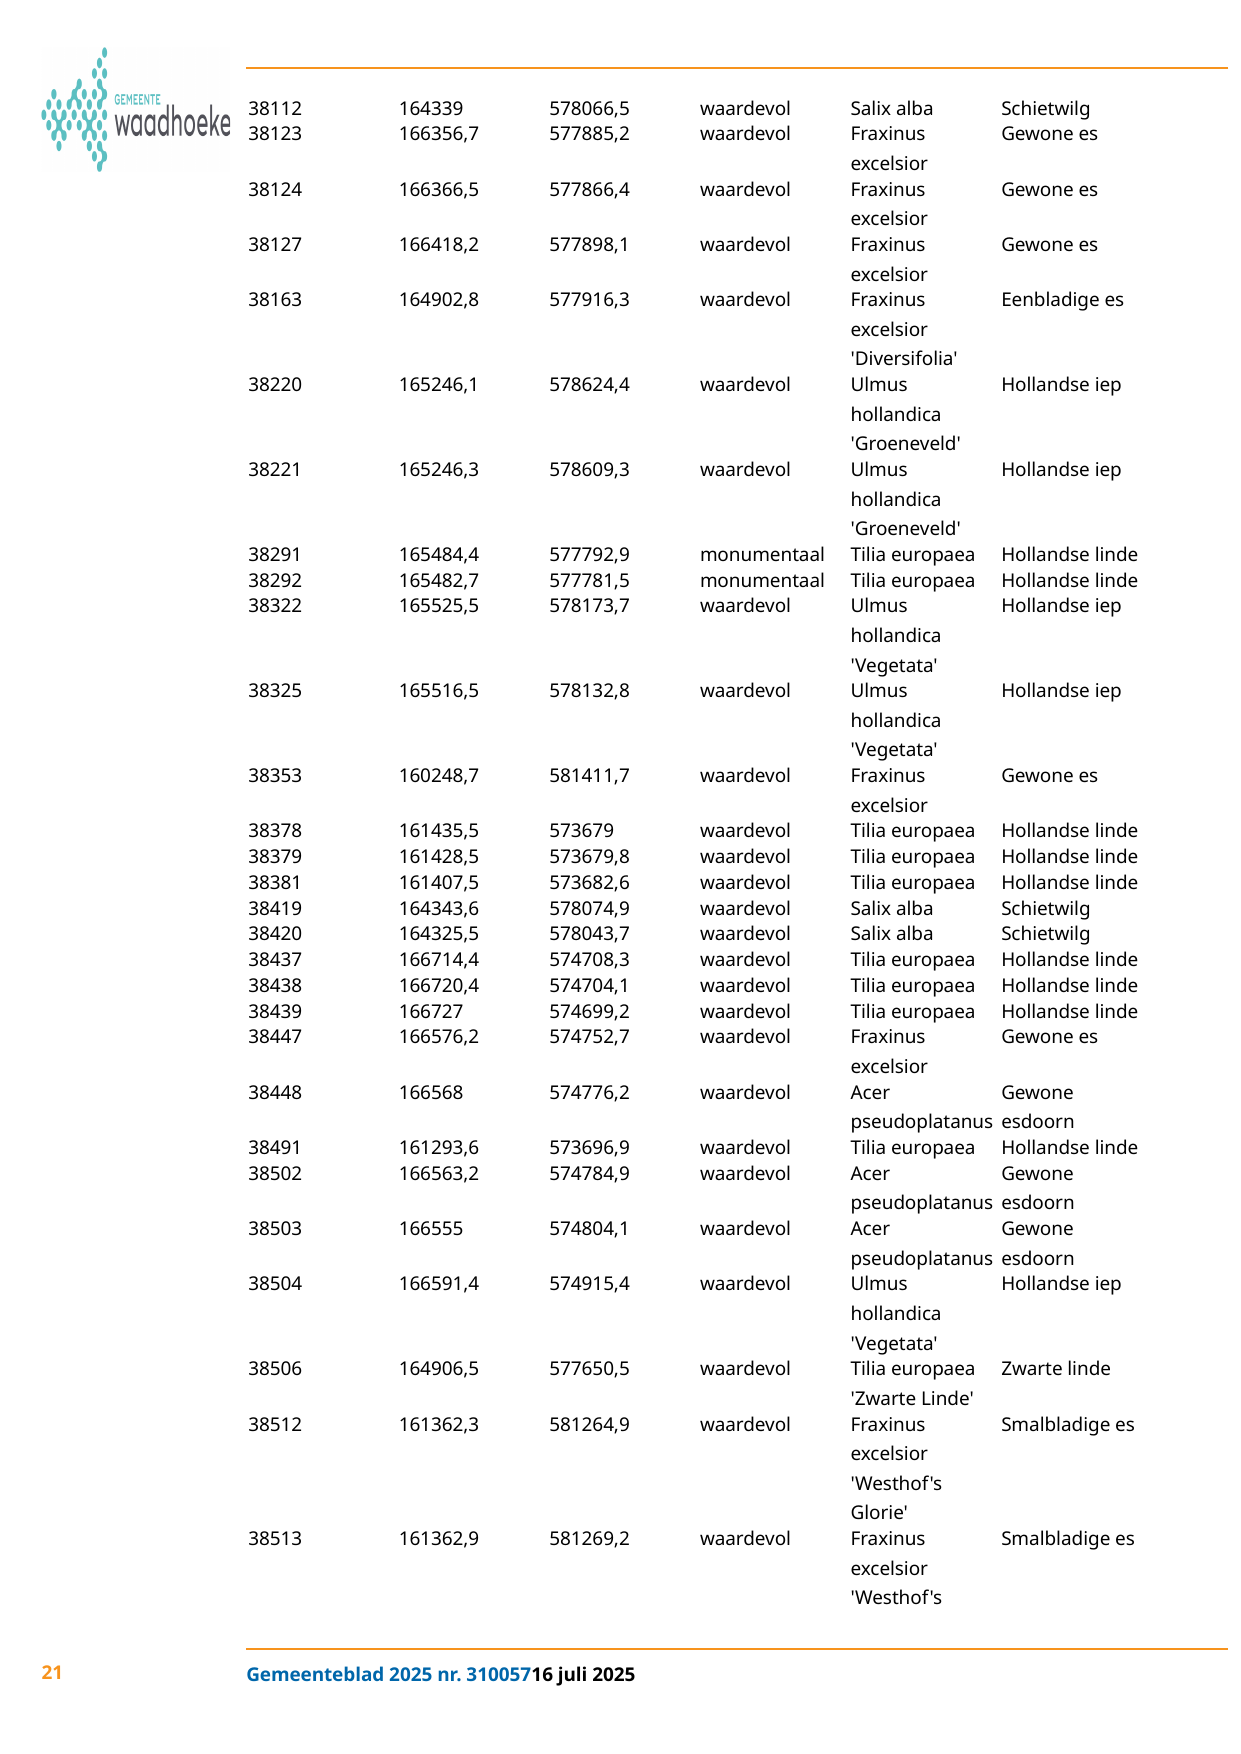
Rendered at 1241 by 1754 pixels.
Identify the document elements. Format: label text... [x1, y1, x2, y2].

table_cell Fraxinus excelsior [850, 231, 1001, 286]
table_cell 574699,2 [549, 998, 700, 1023]
table_cell 161435,5 [399, 818, 549, 843]
table_cell Salix alba [850, 921, 1001, 946]
table_cell Acer pseudoplatanus [850, 1160, 1001, 1215]
table_cell 161407,5 [399, 869, 549, 895]
table_cell waardevol [700, 818, 850, 843]
table_cell 38513 [248, 1525, 398, 1610]
table_cell 574784,9 [549, 1160, 700, 1215]
table_cell 577650,5 [549, 1355, 700, 1411]
table_cell 160248,7 [399, 763, 549, 818]
table_cell 166714,4 [399, 946, 549, 972]
table_cell Hollandse linde [1001, 946, 1152, 972]
table_cell 577916,3 [549, 286, 700, 371]
table_cell 165482,7 [399, 567, 549, 593]
table_cell waardevol [700, 1134, 850, 1160]
table_cell waardevol [700, 921, 850, 946]
table_cell waardevol [700, 998, 850, 1023]
table_cell waardevol [700, 895, 850, 921]
table_cell waardevol [700, 844, 850, 869]
table_cell waardevol [700, 1355, 850, 1411]
table_cell Fraxinus excelsior [850, 176, 1001, 231]
table_cell Acer pseudoplatanus [850, 1079, 1001, 1134]
table_cell Tilia europaea [850, 946, 1001, 972]
table_cell Gewone esdoorn [1001, 1079, 1152, 1134]
table_cell monumentaal [700, 541, 850, 567]
table_cell Hollandse iep [1001, 1271, 1152, 1355]
table_cell 38419 [248, 895, 398, 921]
table_cell 578066,5 [549, 95, 700, 121]
table_cell waardevol [700, 946, 850, 972]
table_cell 166727 [399, 998, 549, 1023]
table_cell 38221 [248, 456, 398, 541]
table_cell 38127 [248, 231, 398, 286]
table_cell 38292 [248, 567, 398, 593]
table_cell 164902,8 [399, 286, 549, 371]
table_cell 38437 [248, 946, 398, 972]
table_cell waardevol [700, 231, 850, 286]
table_cell monumentaal [700, 567, 850, 593]
table_cell Hollandse iep [1001, 593, 1152, 677]
table_cell 574752,7 [549, 1024, 700, 1079]
table_cell waardevol [700, 1525, 850, 1610]
table_cell Schietwilg [1001, 895, 1152, 921]
table_cell Ulmus hollandica 'Groeneveld' [850, 456, 1001, 541]
table_cell 165246,1 [399, 371, 549, 456]
table_cell 38123 [248, 121, 398, 176]
table_cell Hollandse linde [1001, 998, 1152, 1023]
table_cell 161428,5 [399, 844, 549, 869]
table_cell Smalbladige es [1001, 1525, 1152, 1610]
table_cell 166418,2 [399, 231, 549, 286]
table_cell Hollandse linde [1001, 972, 1152, 998]
table_cell Gewone es [1001, 231, 1152, 286]
table_cell waardevol [700, 1271, 850, 1355]
table_cell waardevol [700, 1411, 850, 1525]
table_cell 574804,1 [549, 1215, 700, 1271]
table_cell 166366,5 [399, 176, 549, 231]
table_cell 165525,5 [399, 593, 549, 677]
table_cell Tilia europaea [850, 972, 1001, 998]
table_cell Hollandse linde [1001, 844, 1152, 869]
table_cell 578043,7 [549, 921, 700, 946]
table_cell Tilia europaea [850, 567, 1001, 593]
table_cell 38325 [248, 678, 398, 762]
table_cell 166591,4 [399, 1271, 549, 1355]
table_cell 578173,7 [549, 593, 700, 677]
table_cell 38447 [248, 1024, 398, 1079]
table_cell Ulmus hollandica 'Vegetata' [850, 593, 1001, 677]
table_cell Fraxinus excelsior 'Westhof's Glorie' [850, 1411, 1001, 1525]
table_cell waardevol [700, 456, 850, 541]
table_cell Gewone esdoorn [1001, 1160, 1152, 1215]
table_cell waardevol [700, 121, 850, 176]
table_cell 161362,3 [399, 1411, 549, 1525]
table_cell waardevol [700, 176, 850, 231]
table_cell 38322 [248, 593, 398, 677]
table_cell waardevol [700, 1160, 850, 1215]
table_cell 161362,9 [399, 1525, 549, 1610]
table_cell Hollandse linde [1001, 818, 1152, 843]
table_cell Fraxinus excelsior [850, 763, 1001, 818]
table_cell 38420 [248, 921, 398, 946]
table_cell 578609,3 [549, 456, 700, 541]
table_cell 166576,2 [399, 1024, 549, 1079]
table_cell waardevol [700, 869, 850, 895]
table_cell 578132,8 [549, 678, 700, 762]
table_cell waardevol [700, 371, 850, 456]
table_cell 164339 [399, 95, 549, 121]
table_cell 577781,5 [549, 567, 700, 593]
table_cell Gewone es [1001, 121, 1152, 176]
table_cell 38491 [248, 1134, 398, 1160]
table_cell waardevol [700, 95, 850, 121]
table_cell 573679 [549, 818, 700, 843]
table_cell 166555 [399, 1215, 549, 1271]
table_cell 573679,8 [549, 844, 700, 869]
table_cell Ulmus hollandica 'Vegetata' [850, 678, 1001, 762]
table_cell Tilia europaea 'Zwarte Linde' [850, 1355, 1001, 1411]
table_cell 573696,9 [549, 1134, 700, 1160]
table_cell 578624,4 [549, 371, 700, 456]
table_cell 38448 [248, 1079, 398, 1134]
table_cell Hollandse iep [1001, 678, 1152, 762]
table_cell 161293,6 [399, 1134, 549, 1160]
table_cell 166563,2 [399, 1160, 549, 1215]
table_cell Salix alba [850, 95, 1001, 121]
table_cell waardevol [700, 972, 850, 998]
table_cell 38378 [248, 818, 398, 843]
table_cell 581264,9 [549, 1411, 700, 1525]
table_cell 38220 [248, 371, 398, 456]
table_cell waardevol [700, 763, 850, 818]
table_cell 38112 [248, 95, 398, 121]
table_cell 581411,7 [549, 763, 700, 818]
table_cell Gewone es [1001, 1024, 1152, 1079]
table_cell 578074,9 [549, 895, 700, 921]
table_cell 38502 [248, 1160, 398, 1215]
table_cell 38291 [248, 541, 398, 567]
table_cell Hollandse iep [1001, 371, 1152, 456]
table_cell waardevol [700, 1215, 850, 1271]
table_cell waardevol [700, 286, 850, 371]
table_cell 38163 [248, 286, 398, 371]
picture [41, 47, 231, 172]
table_cell 38124 [248, 176, 398, 231]
table_cell 166356,7 [399, 121, 549, 176]
table_cell Fraxinus excelsior [850, 1024, 1001, 1079]
table_cell 164325,5 [399, 921, 549, 946]
table_cell Gewone esdoorn [1001, 1215, 1152, 1271]
table_cell Fraxinus excelsior [850, 121, 1001, 176]
table_cell 38506 [248, 1355, 398, 1411]
table_cell waardevol [700, 1024, 850, 1079]
table_cell Hollandse iep [1001, 456, 1152, 541]
table_cell Tilia europaea [850, 1134, 1001, 1160]
table_cell Tilia europaea [850, 998, 1001, 1023]
table_cell 165484,4 [399, 541, 549, 567]
table_cell 38503 [248, 1215, 398, 1271]
table_cell 573682,6 [549, 869, 700, 895]
table_cell waardevol [700, 678, 850, 762]
table_cell 574776,2 [549, 1079, 700, 1134]
table_cell Gewone es [1001, 176, 1152, 231]
table_cell Acer pseudoplatanus [850, 1215, 1001, 1271]
table_cell 164343,6 [399, 895, 549, 921]
table_cell 574915,4 [549, 1271, 700, 1355]
table_cell Schietwilg [1001, 95, 1152, 121]
table_cell Tilia europaea [850, 869, 1001, 895]
table_cell 574708,3 [549, 946, 700, 972]
table_cell Fraxinus excelsior 'Westhof's [850, 1525, 1001, 1610]
table_cell 574704,1 [549, 972, 700, 998]
table_cell 165246,3 [399, 456, 549, 541]
table_cell 38379 [248, 844, 398, 869]
table_cell 38439 [248, 998, 398, 1023]
table_cell waardevol [700, 593, 850, 677]
table_cell Ulmus hollandica 'Groeneveld' [850, 371, 1001, 456]
table_cell Tilia europaea [850, 844, 1001, 869]
table_cell 164906,5 [399, 1355, 549, 1411]
table_cell 166568 [399, 1079, 549, 1134]
table_cell Tilia europaea [850, 541, 1001, 567]
table_cell 577885,2 [549, 121, 700, 176]
table_cell Zwarte linde [1001, 1355, 1152, 1411]
table_cell 38381 [248, 869, 398, 895]
table_cell Gewone es [1001, 763, 1152, 818]
table_cell Schietwilg [1001, 921, 1152, 946]
table_cell Salix alba [850, 895, 1001, 921]
table_cell 577792,9 [549, 541, 700, 567]
table_cell 581269,2 [549, 1525, 700, 1610]
table_cell 577898,1 [549, 231, 700, 286]
table_cell 38512 [248, 1411, 398, 1525]
table_cell Eenbladige es [1001, 286, 1152, 371]
table_cell Hollandse linde [1001, 567, 1152, 593]
table_cell Fraxinus excelsior 'Diversifolia' [850, 286, 1001, 371]
table_cell Hollandse linde [1001, 1134, 1152, 1160]
table_cell 577866,4 [549, 176, 700, 231]
table_cell 38438 [248, 972, 398, 998]
table_cell Tilia europaea [850, 818, 1001, 843]
table_cell Ulmus hollandica 'Vegetata' [850, 1271, 1001, 1355]
table_cell 165516,5 [399, 678, 549, 762]
table_cell Hollandse linde [1001, 541, 1152, 567]
table_cell 38504 [248, 1271, 398, 1355]
table_cell Hollandse linde [1001, 869, 1152, 895]
table_cell waardevol [700, 1079, 850, 1134]
table_cell 166720,4 [399, 972, 549, 998]
table_cell 38353 [248, 763, 398, 818]
table_cell Smalbladige es [1001, 1411, 1152, 1525]
